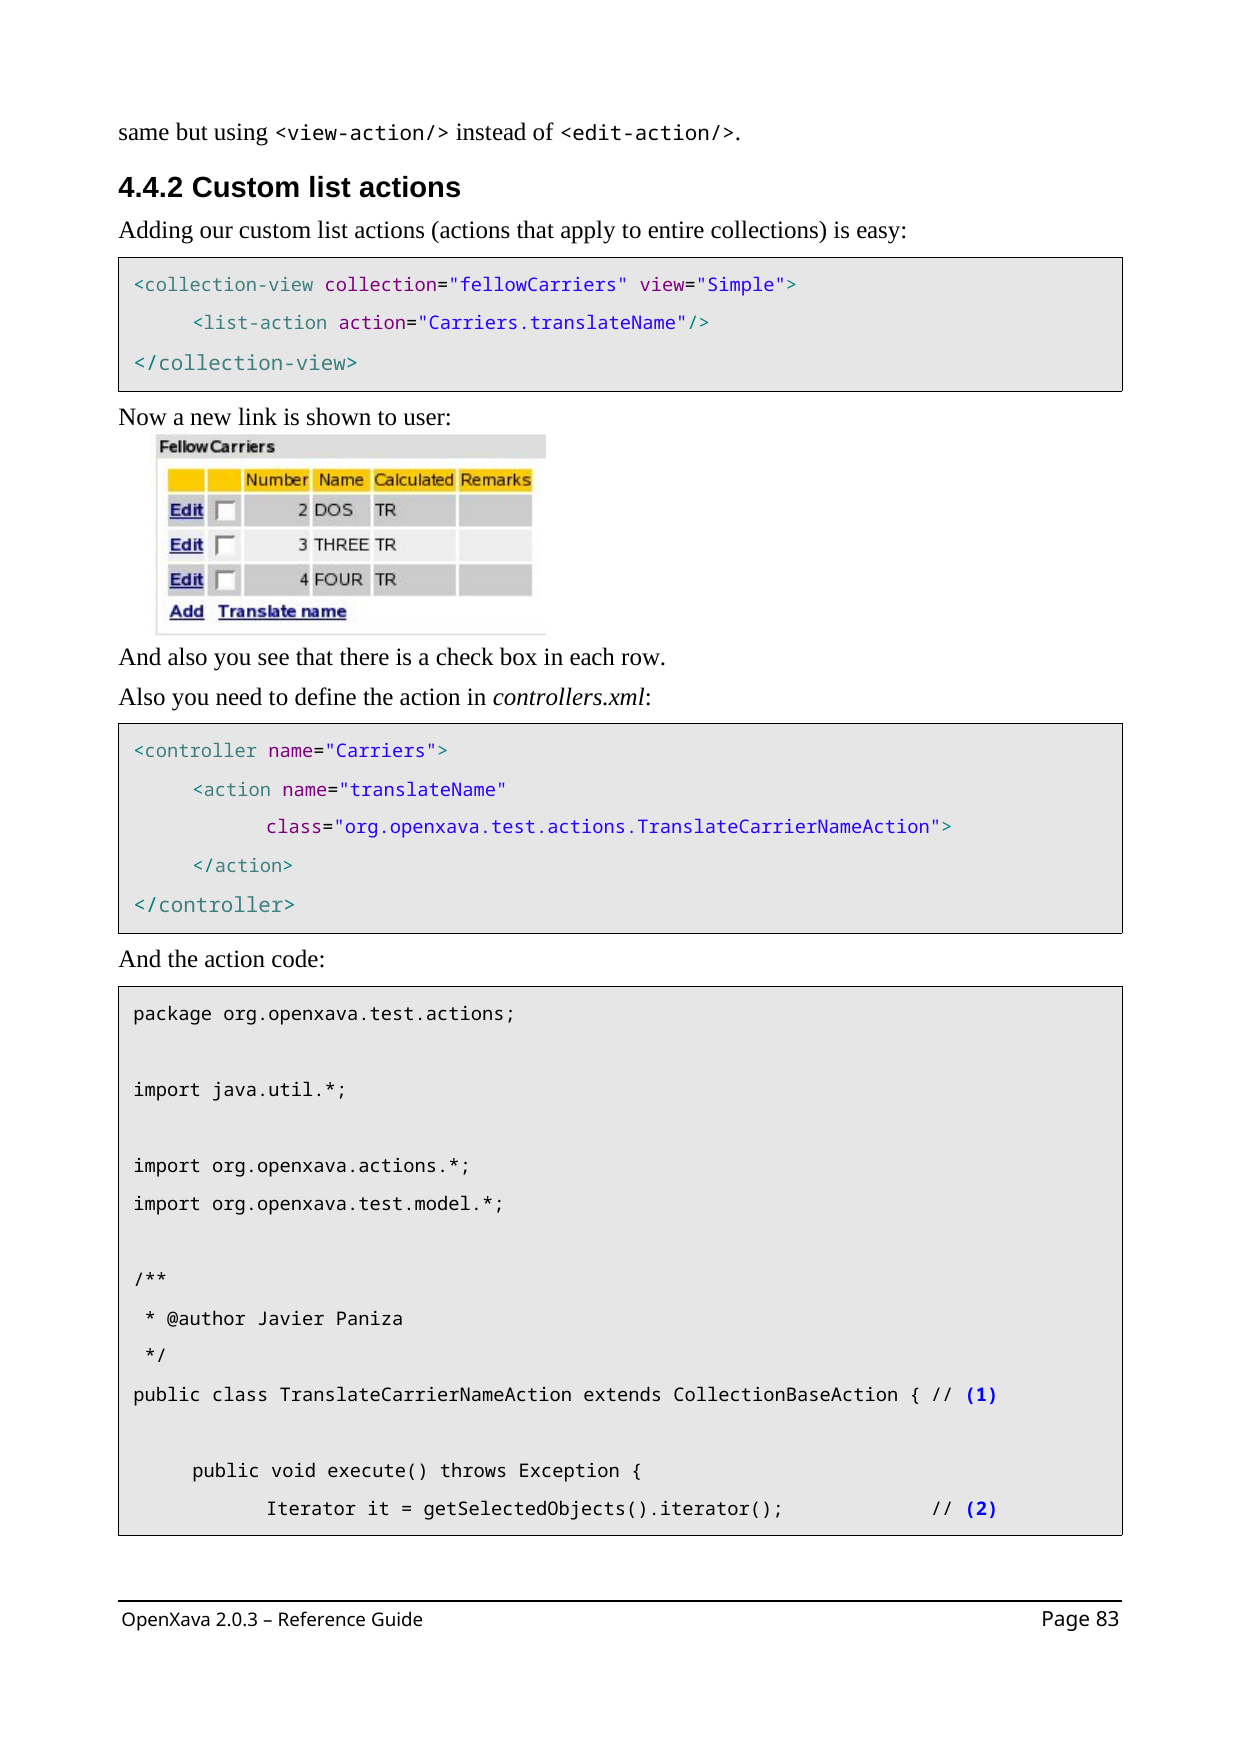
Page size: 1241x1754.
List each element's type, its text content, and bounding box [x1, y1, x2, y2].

text */ [119, 1328, 1122, 1366]
text Also you need to define the action in controllers.xml: [118, 683, 1122, 711]
text package org.openxava.test.actions; [119, 987, 1122, 1024]
text public class TranslateCarrierNameAction extends CollectionBaseAction { // (1) [119, 1366, 1122, 1404]
text /** [119, 1252, 1122, 1290]
text Iterator it = getSelectedObjects().iterator(); // (2) [119, 1480, 1122, 1535]
text import org.openxava.test.model.*; [119, 1176, 1122, 1214]
text Adding our custom list actions (actions that apply to entire collections) is easy: [118, 217, 1122, 244]
text <collection-view collection="fellowCarriers" view="Simple"> [119, 258, 1122, 295]
text </action> [119, 837, 1122, 875]
text Now a new link is shown to user: [118, 403, 1122, 431]
text <controller name="Carriers"> [119, 724, 1122, 761]
text class="org.openxava.test.actions.TranslateCarrierNameAction"> [119, 799, 1122, 837]
text * @author Javier Paniza [119, 1290, 1122, 1328]
text <list-action action="Carriers.translateName"/> [119, 295, 1122, 333]
text And the action code: [118, 946, 1122, 973]
text public void execute() throws Exception { [119, 1442, 1122, 1480]
text </controller> [119, 875, 1122, 933]
text And also you see that there is a check box in each row. [118, 643, 1122, 670]
text import java.util.*; [119, 1062, 1122, 1100]
text </collection-view> [119, 333, 1122, 391]
picture [150, 431, 546, 643]
text <action name="translateName" [119, 761, 1122, 799]
text same but using <view-action/> instead of <edit-action/>. [118, 118, 1122, 146]
text import org.openxava.actions.*; [119, 1138, 1122, 1176]
subtitle Custom list actions [118, 171, 1122, 204]
